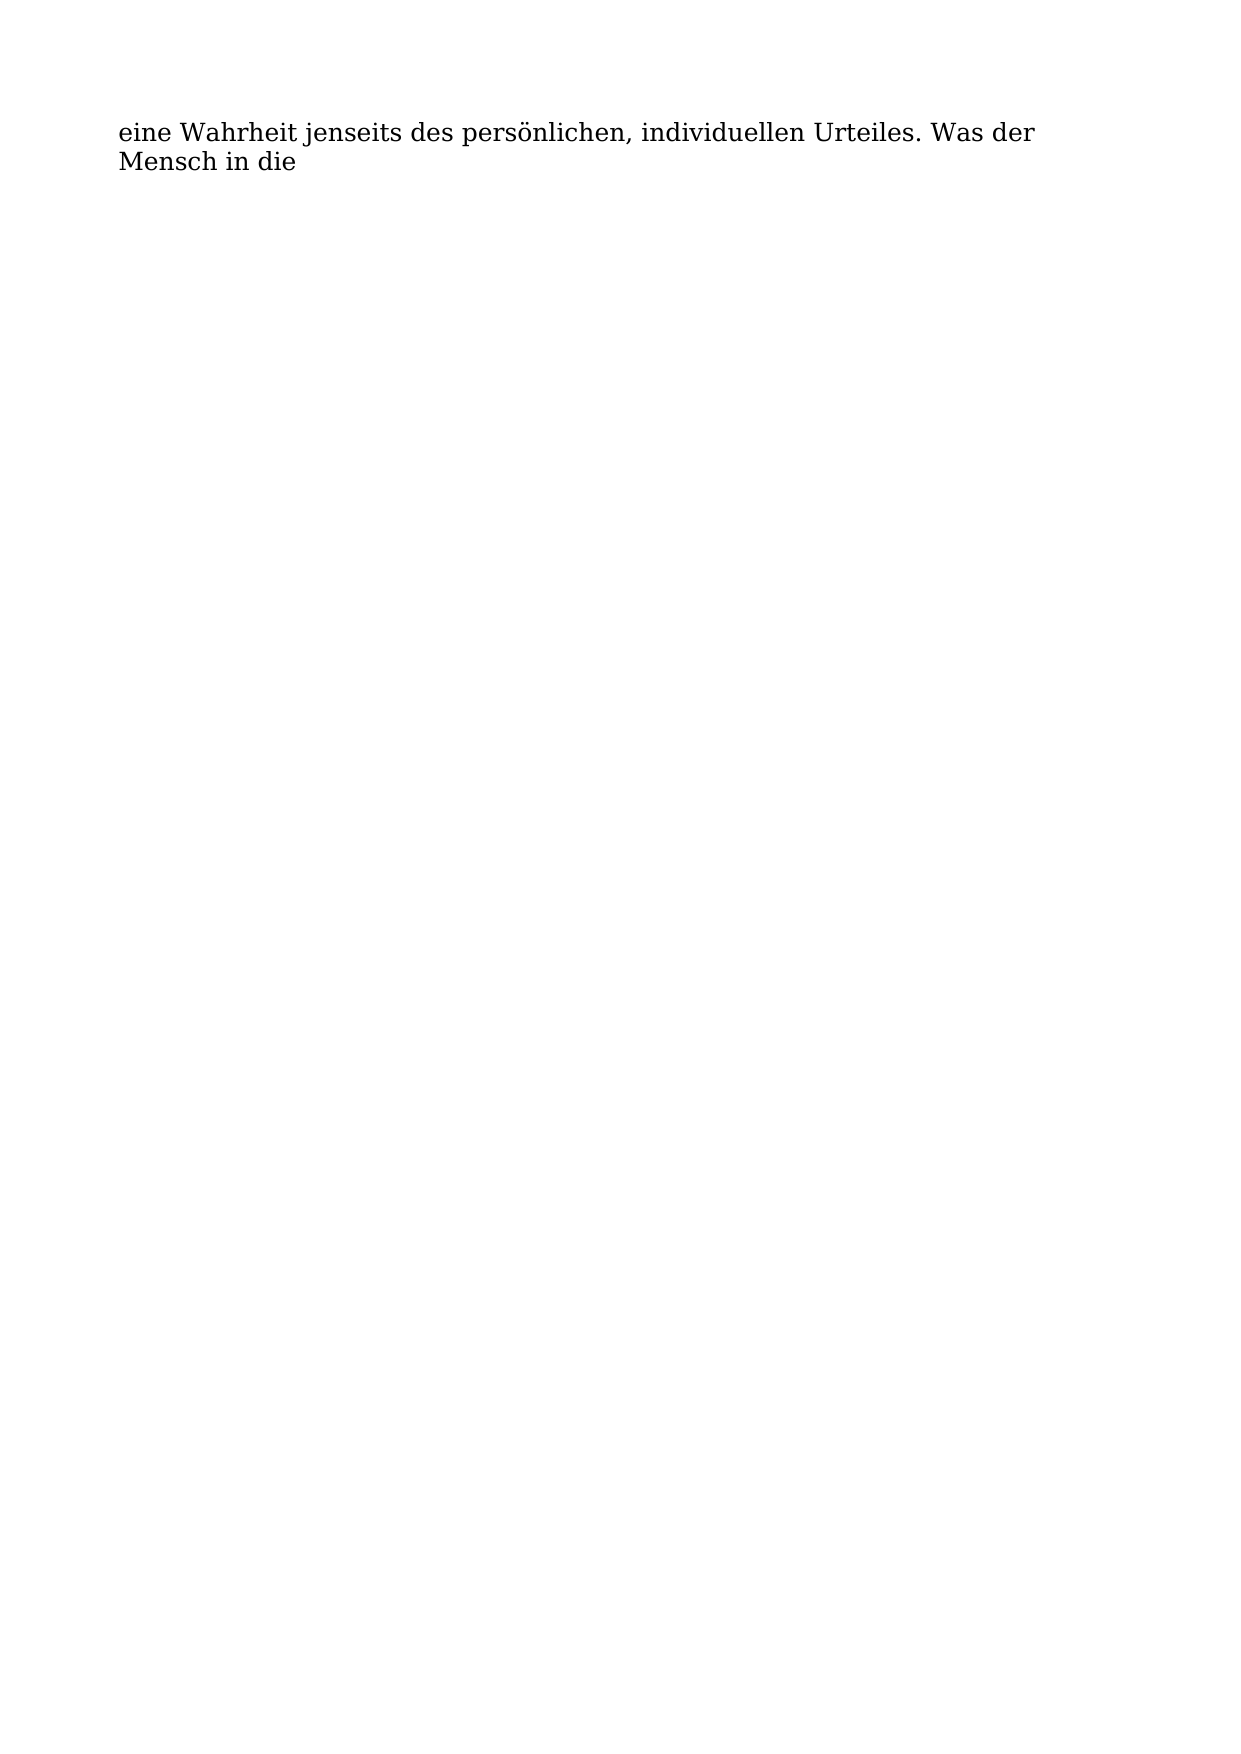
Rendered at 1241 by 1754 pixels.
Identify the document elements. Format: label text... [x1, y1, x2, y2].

text eine Wahrheit jenseits des persönlichen, individuellen Urteiles. Was der Mensch in die [118, 118, 1122, 176]
